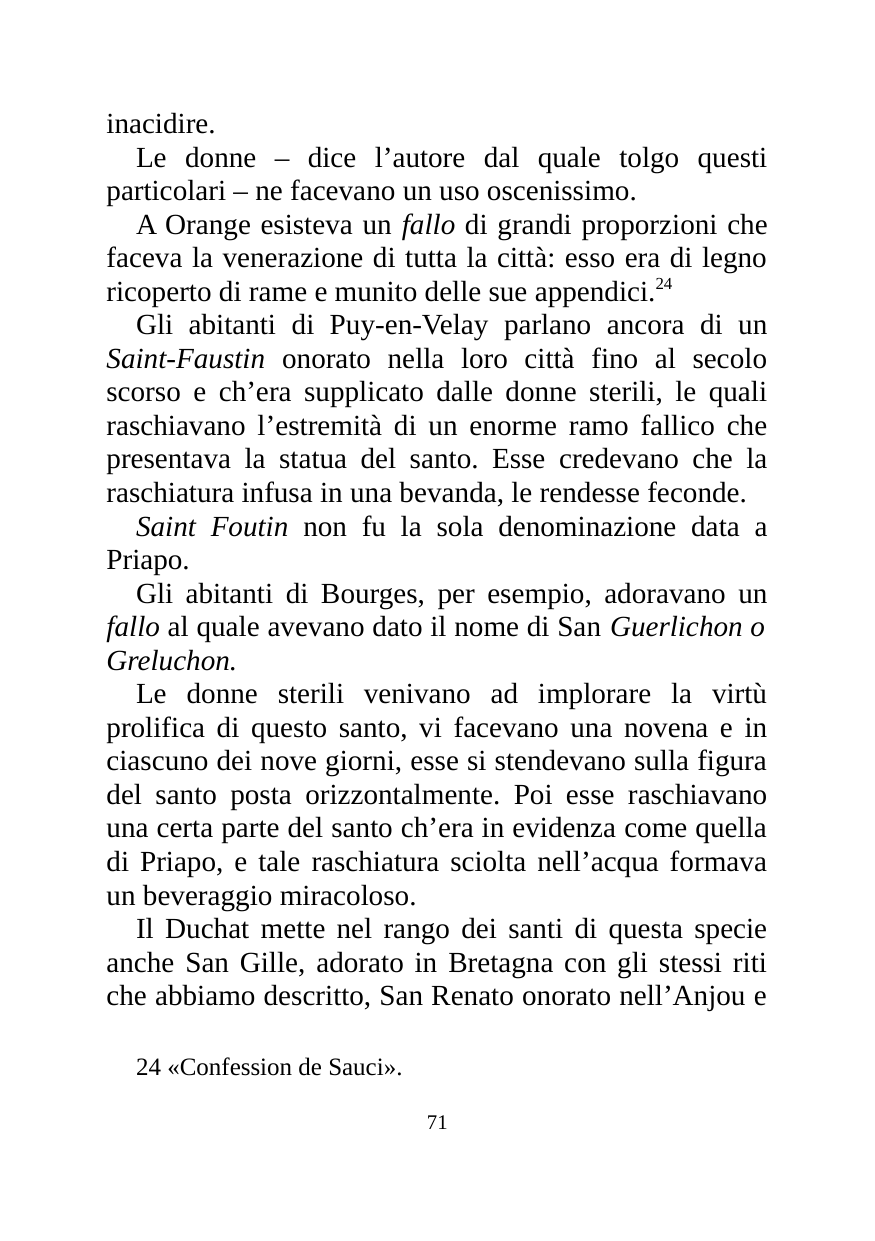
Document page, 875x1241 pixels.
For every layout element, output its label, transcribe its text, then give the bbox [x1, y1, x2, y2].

text Gli abitanti di Puy-en-Velay parlano ancora di un Saint-Faustin onorato nella loro città fino al secolo scorso e ch’era supplicato dalle donne sterili, le quali raschiavano l’estremità di un enorme ramo fallico che presentava la statua del santo. Esse credevano che la raschiatura infusa in una bevanda, le rendesse feconde. [106, 307, 768, 509]
text Le donne – dice l’autore dal quale tolgo questi particolari – ne facevano un uso oscenissimo. [106, 140, 768, 207]
text Saint Foutin non fu la sola denominazione data a Priapo. [106, 509, 768, 576]
text A Orange esisteva un fallo di grandi proporzioni che faceva la venerazione di tutta la città: esso era di legno ricoperto di rame e munito delle sue appendici. [106, 207, 768, 307]
text inacidire. [106, 106, 768, 140]
text «Confession de Sauci». [106, 1052, 768, 1080]
text Il Duchat mette nel rango dei santi di questa specie anche San Gille, adorato in Bretagna con gli stessi riti che abbiamo descritto, San Renato onorato nell’Anjou e [106, 911, 768, 1012]
text Le donne sterili venivano ad implorare la virtù prolifica di questo santo, vi facevano una novena e in ciascuno dei nove giorni, esse si stendevano sulla figura del santo posta orizzontalmente. Poi esse raschiavano una certa parte del santo ch’era in evidenza come quella di Priapo, e tale raschiatura sciolta nell’acqua formava un beveraggio miracoloso. [106, 676, 768, 911]
text Gli abitanti di Bourges, per esempio, adoravano un fallo al quale avevano dato il nome di San Guerlichon o Greluchon. [106, 576, 768, 676]
